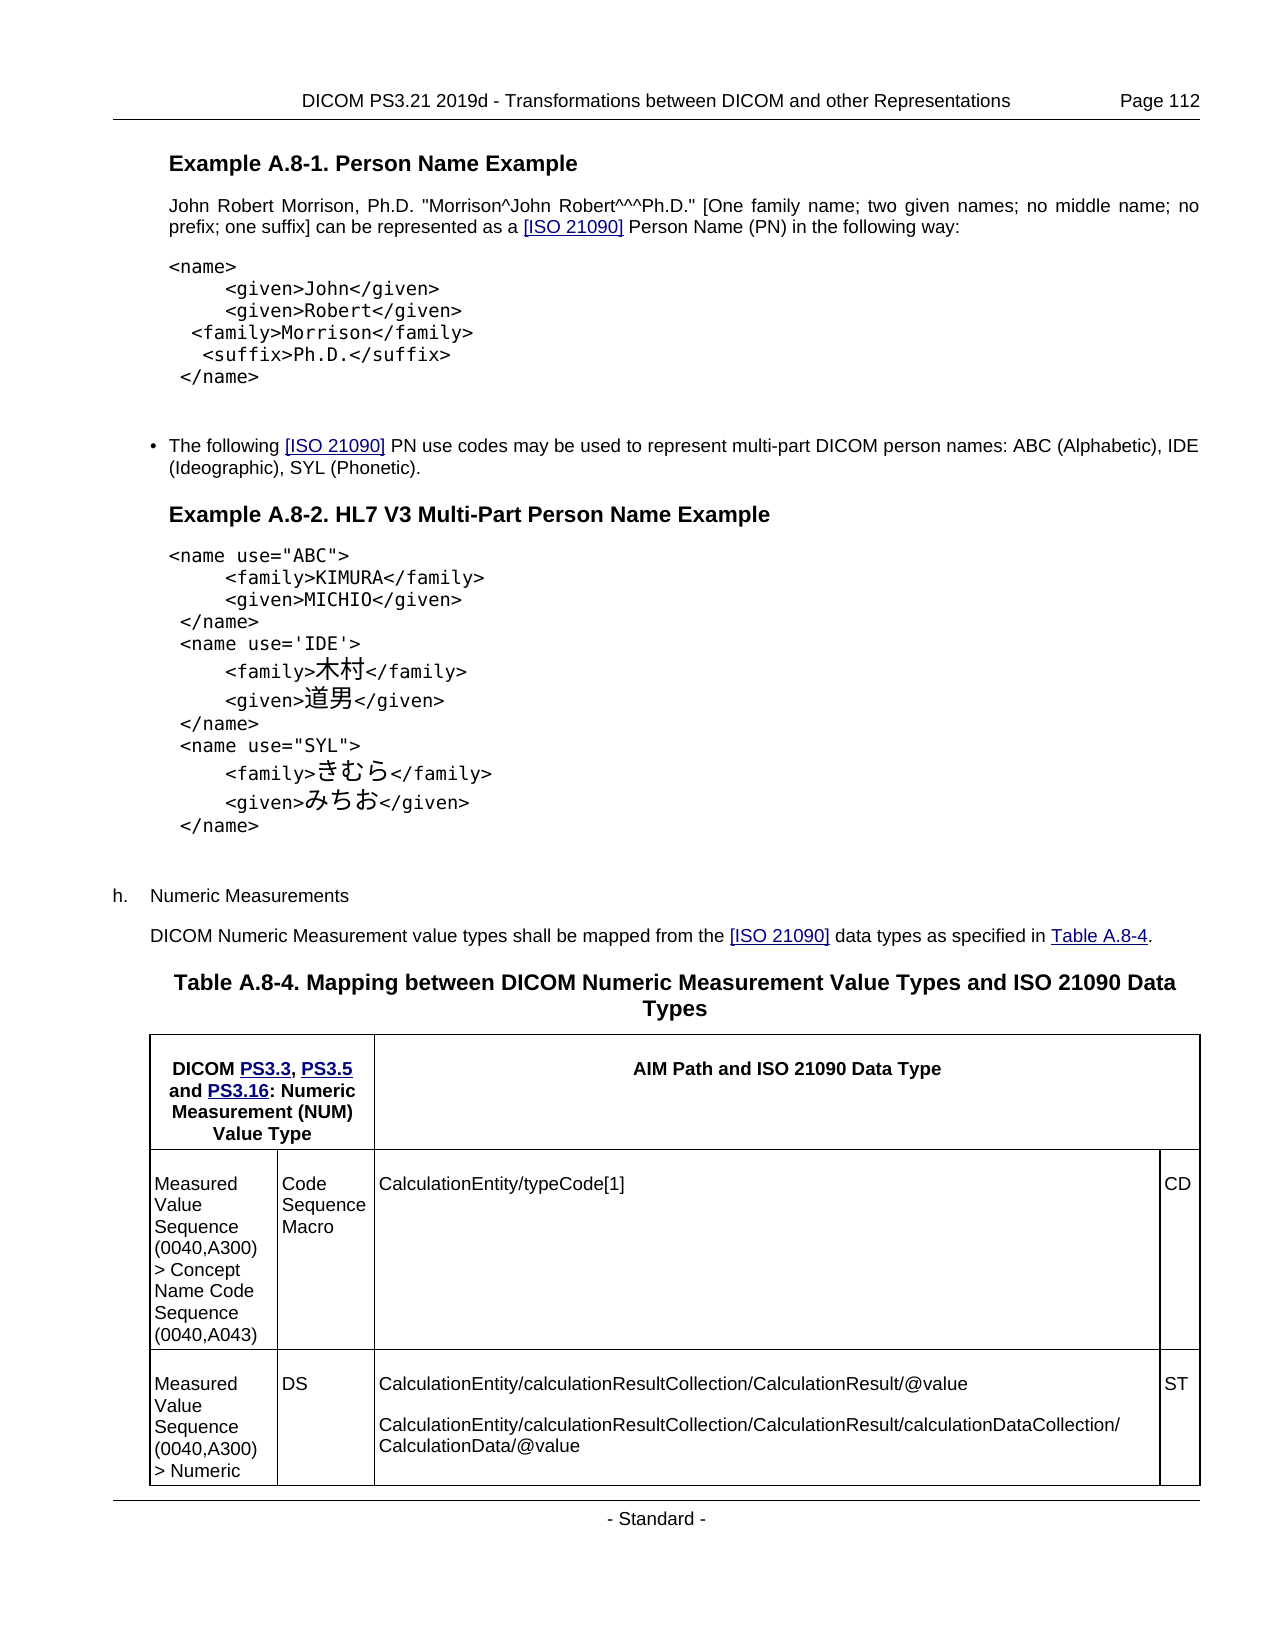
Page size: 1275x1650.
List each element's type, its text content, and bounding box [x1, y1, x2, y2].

table_cell Measured Value Sequence (0040,A300) > Concept Name Code Sequence (0040,A043) [151, 1150, 277, 1349]
text Table A.8-4. Mapping between DICOM Numeric Measurement Value Types and ISO 21090 Data Types [150, 969, 1200, 1021]
table_cell Measured Value Sequence (0040,A300) > Numeric [151, 1350, 277, 1485]
text Example A.8-2. HL7 V3 Multi-Part Person Name Example [169, 501, 1200, 527]
text John Robert Morrison, Ph.D. "Morrison^John Robert^^^Ph.D." [One family name; two given names; no middle name; no prefix; one suffix] can be represented as a [ISO 21090] Person Name (PN) in the following way: [169, 194, 1200, 238]
text h. Numeric Measurements [112, 884, 1200, 906]
table_cell CalculationEntity/​typeCode[1] [375, 1150, 1159, 1349]
text Example A.8-1. Person Name Example [169, 150, 1200, 176]
table_cell ST [1161, 1350, 1199, 1485]
text <name use="ABC"> <family>KIMURA</family> <given>MICHIO</given> </name> <name use='IDE'> <family>木村</family> <given>道男</given> </name> <name use="SYL"> <family>きむら</family> <given>みちお</given> </name> [169, 545, 1200, 866]
text <name> <given>John</given> <given>Robert</given> <family>Morrison</family> <suffix>Ph.D.</suffix> </name> [169, 256, 1200, 416]
table_cell DS [278, 1350, 374, 1485]
table_header DICOM PS3.3, PS3.5 and PS3.16: Numeric Measurement (NUM) Value Type [151, 1035, 374, 1148]
text • The following [ISO 21090] PN use codes may be used to represent multi-part DICOM person names: ABC (Alphabetic), IDE (Ideographic), SYL (Phonetic). [150, 435, 1200, 478]
text DICOM Numeric Measurement value types shall be mapped from the [ISO 21090] data types as specified in Table A.8-4. [150, 925, 1200, 946]
table_cell Code Sequence Macro [278, 1150, 374, 1349]
table_header AIM Path and ISO 21090 Data Type [375, 1035, 1199, 1148]
table_cell CD [1161, 1150, 1199, 1349]
table_cell CalculationEntity/​calculationResultCollection/​CalculationResult/​​@value CalculationEntity/​calculationResultCollection/​CalculationResult/​​calculationDataCollection/​CalculationData/​@value [375, 1350, 1159, 1485]
